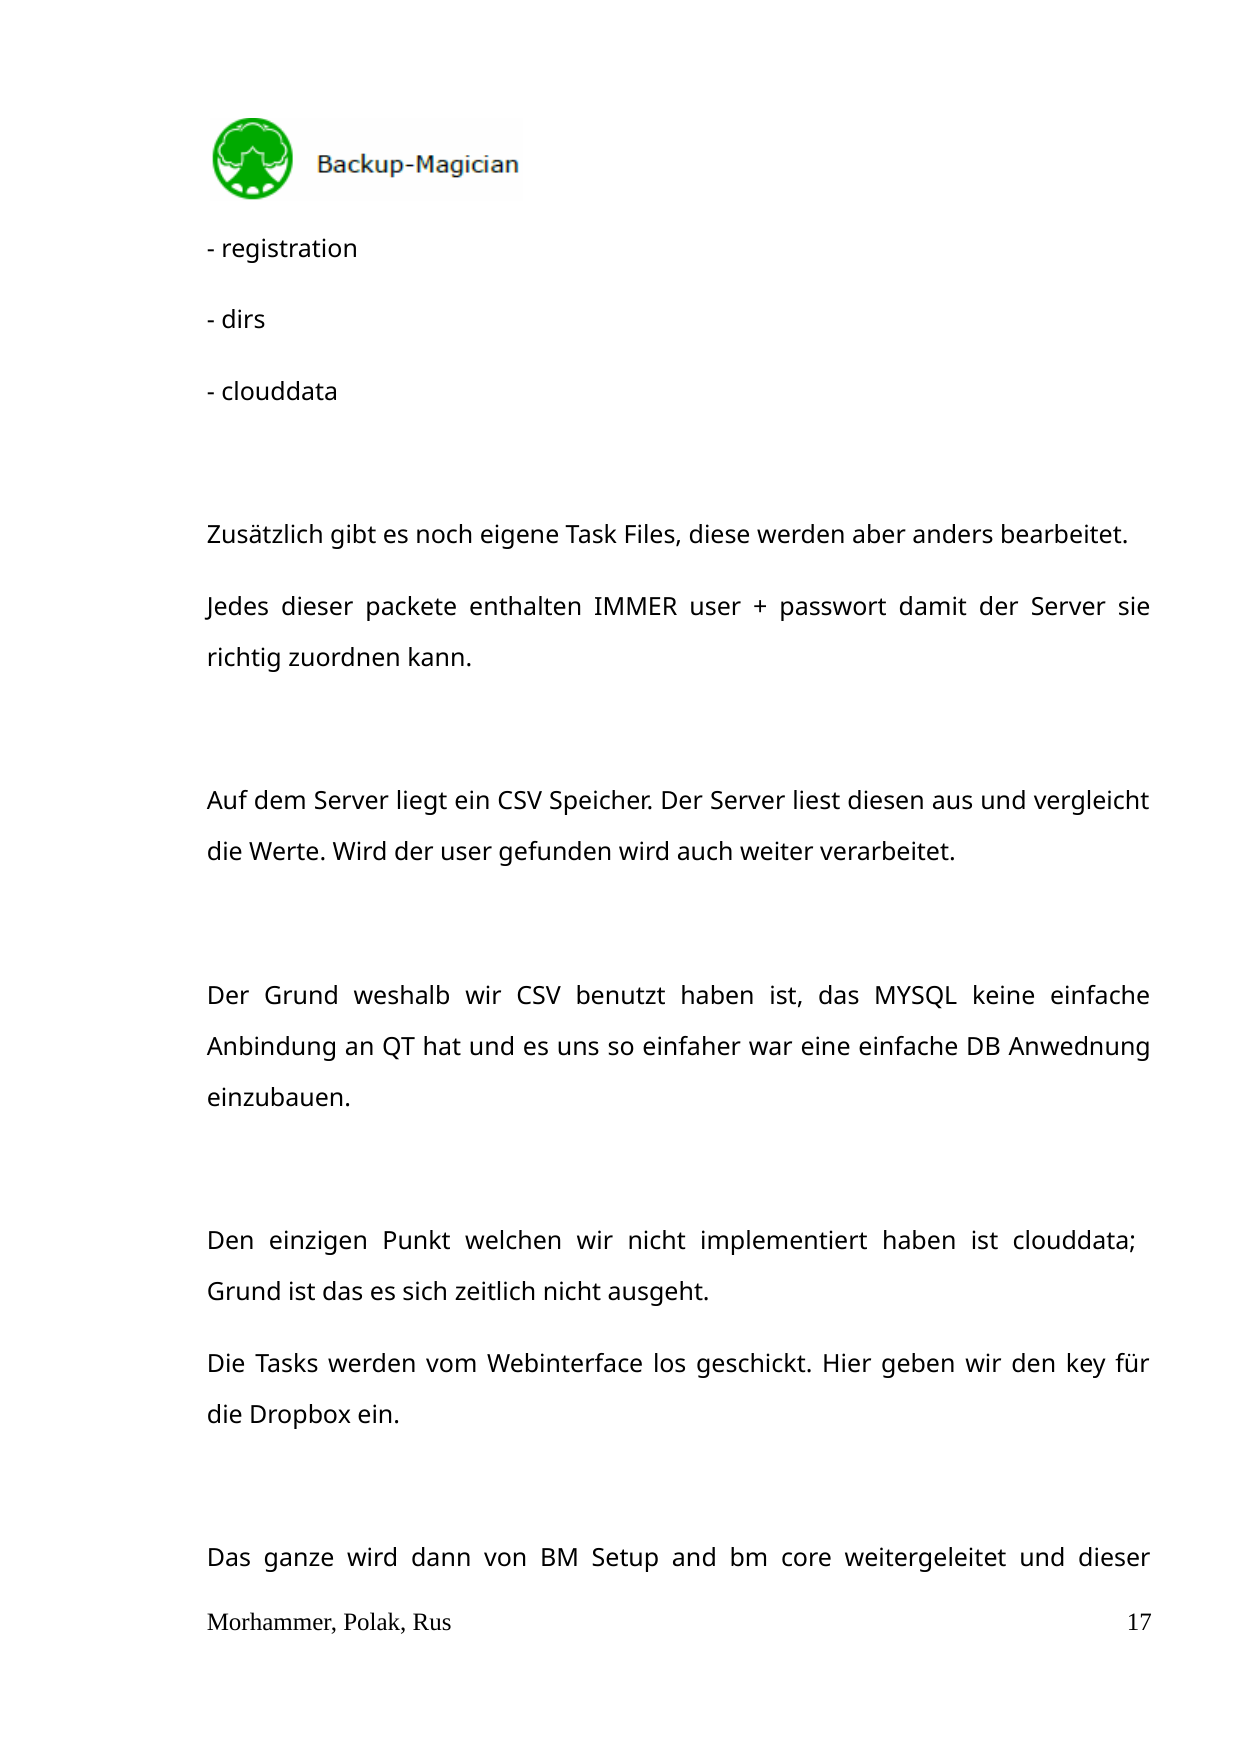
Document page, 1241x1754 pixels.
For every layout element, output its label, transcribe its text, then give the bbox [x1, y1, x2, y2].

text Auf dem Server liegt ein CSV Speicher. Der Server liest diesen aus und vergleicht die Werte. Wird der user gefunden wird auch weiter verarbeitet. [207, 783, 1152, 868]
text Den einzigen Punkt welchen wir nicht implementiert haben ist clouddata; Grund ist das es sich zeitlich nicht ausgeht. [207, 1223, 1152, 1308]
text Die Tasks werden vom Webinterface los geschickt. Hier geben wir den key für die Dropbox ein. [207, 1346, 1152, 1431]
text - registration [207, 230, 1152, 264]
text Zusätzlich gibt es noch eigene Task Files, diese werden aber anders bearbeitet. [207, 517, 1152, 551]
text Jedes dieser packete enthalten IMMER user + passwort damit der Server sie richtig zuordnen kann. [207, 589, 1152, 674]
text Das ganze wird dann von BM Setup and bm core weitergeleitet und dieser [207, 1540, 1152, 1574]
text Der Grund weshalb wir CSV benutzt haben ist, das MYSQL keine einfache Anbindung an QT hat und es uns so einfaher war eine einfache DB Anwednung einzubauen. [207, 977, 1152, 1113]
text - dirs [207, 302, 1152, 336]
picture [210, 118, 523, 201]
text - clouddata [207, 374, 1152, 408]
